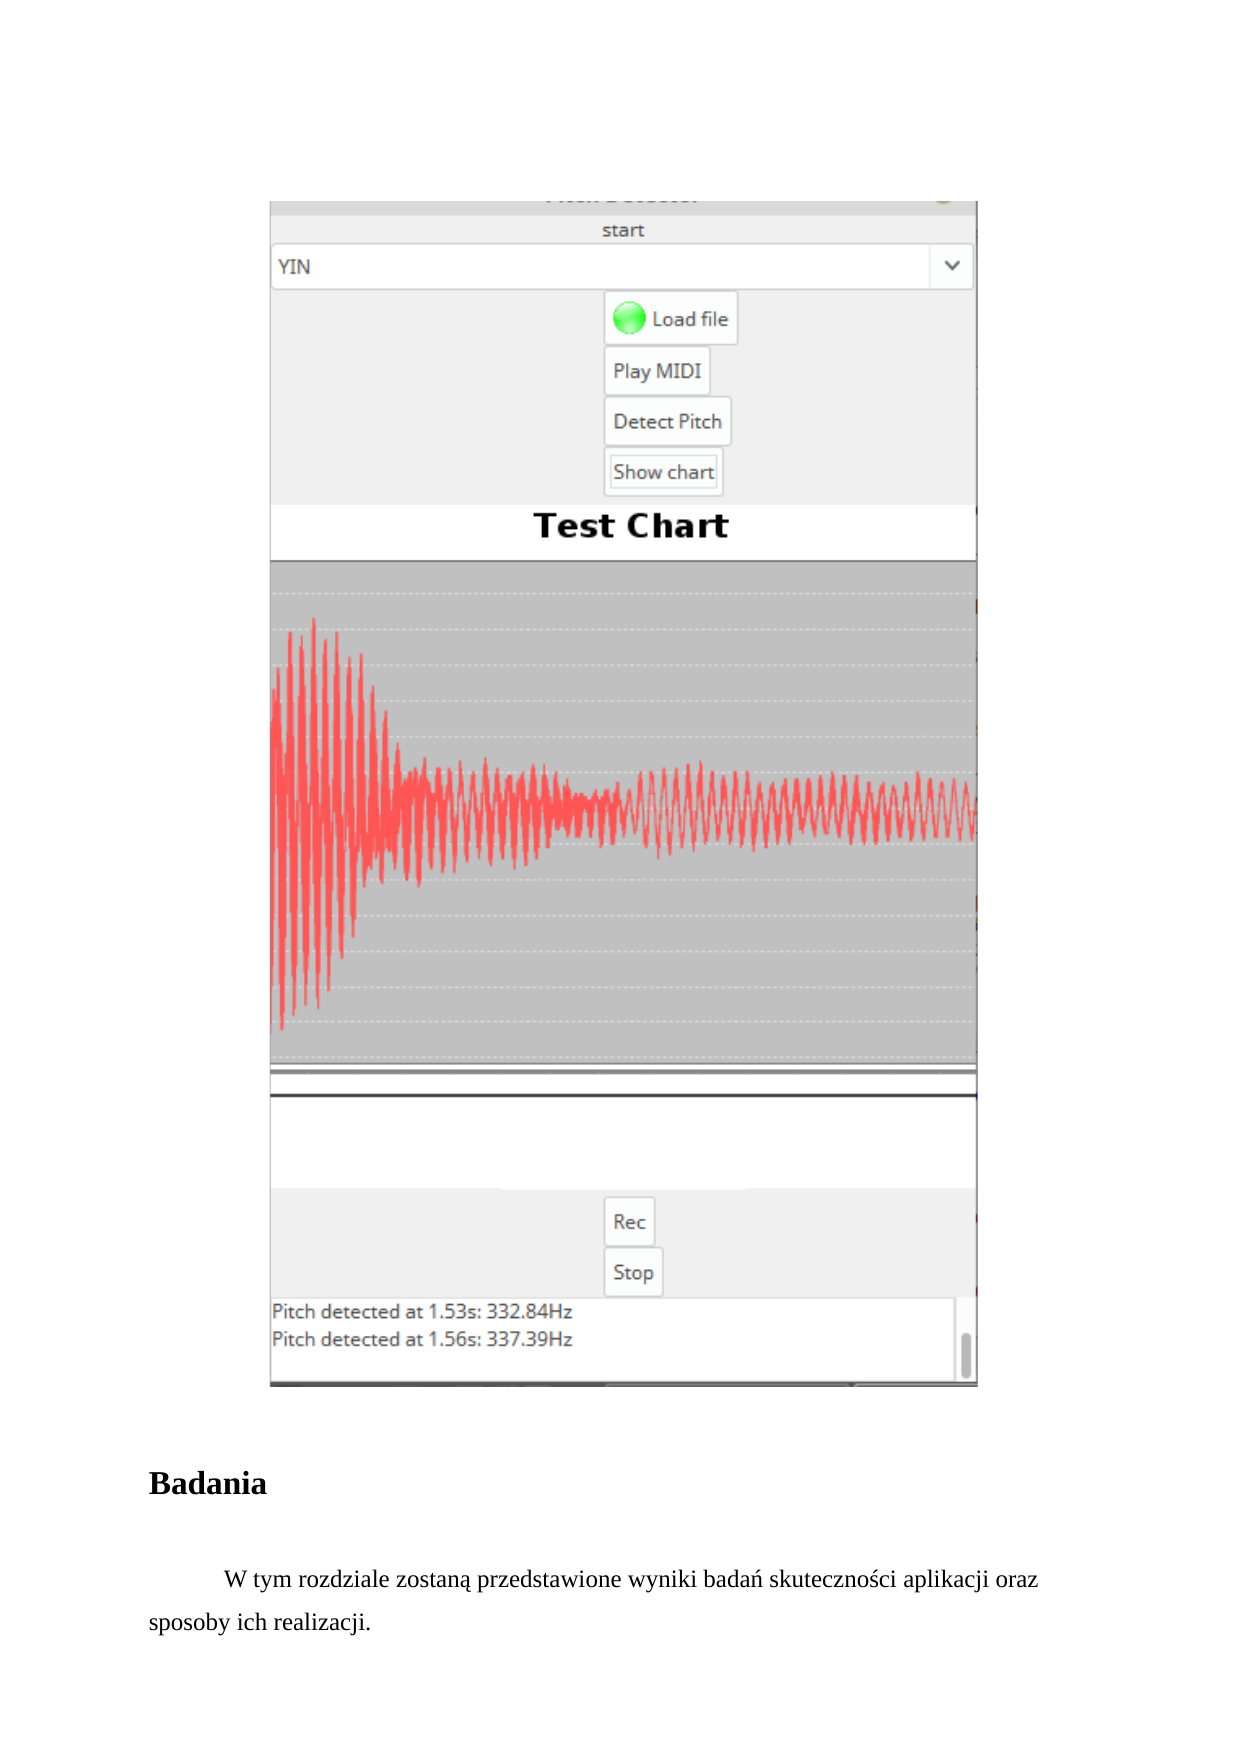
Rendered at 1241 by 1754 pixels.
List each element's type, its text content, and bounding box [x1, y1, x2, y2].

picture [142, 201, 1108, 1387]
text Badania [148, 1463, 1114, 1501]
text W tym rozdziale zostaną przedstawione wyniki badań skuteczności aplikacji oraz sposoby ich realizacji. [148, 1564, 1114, 1636]
